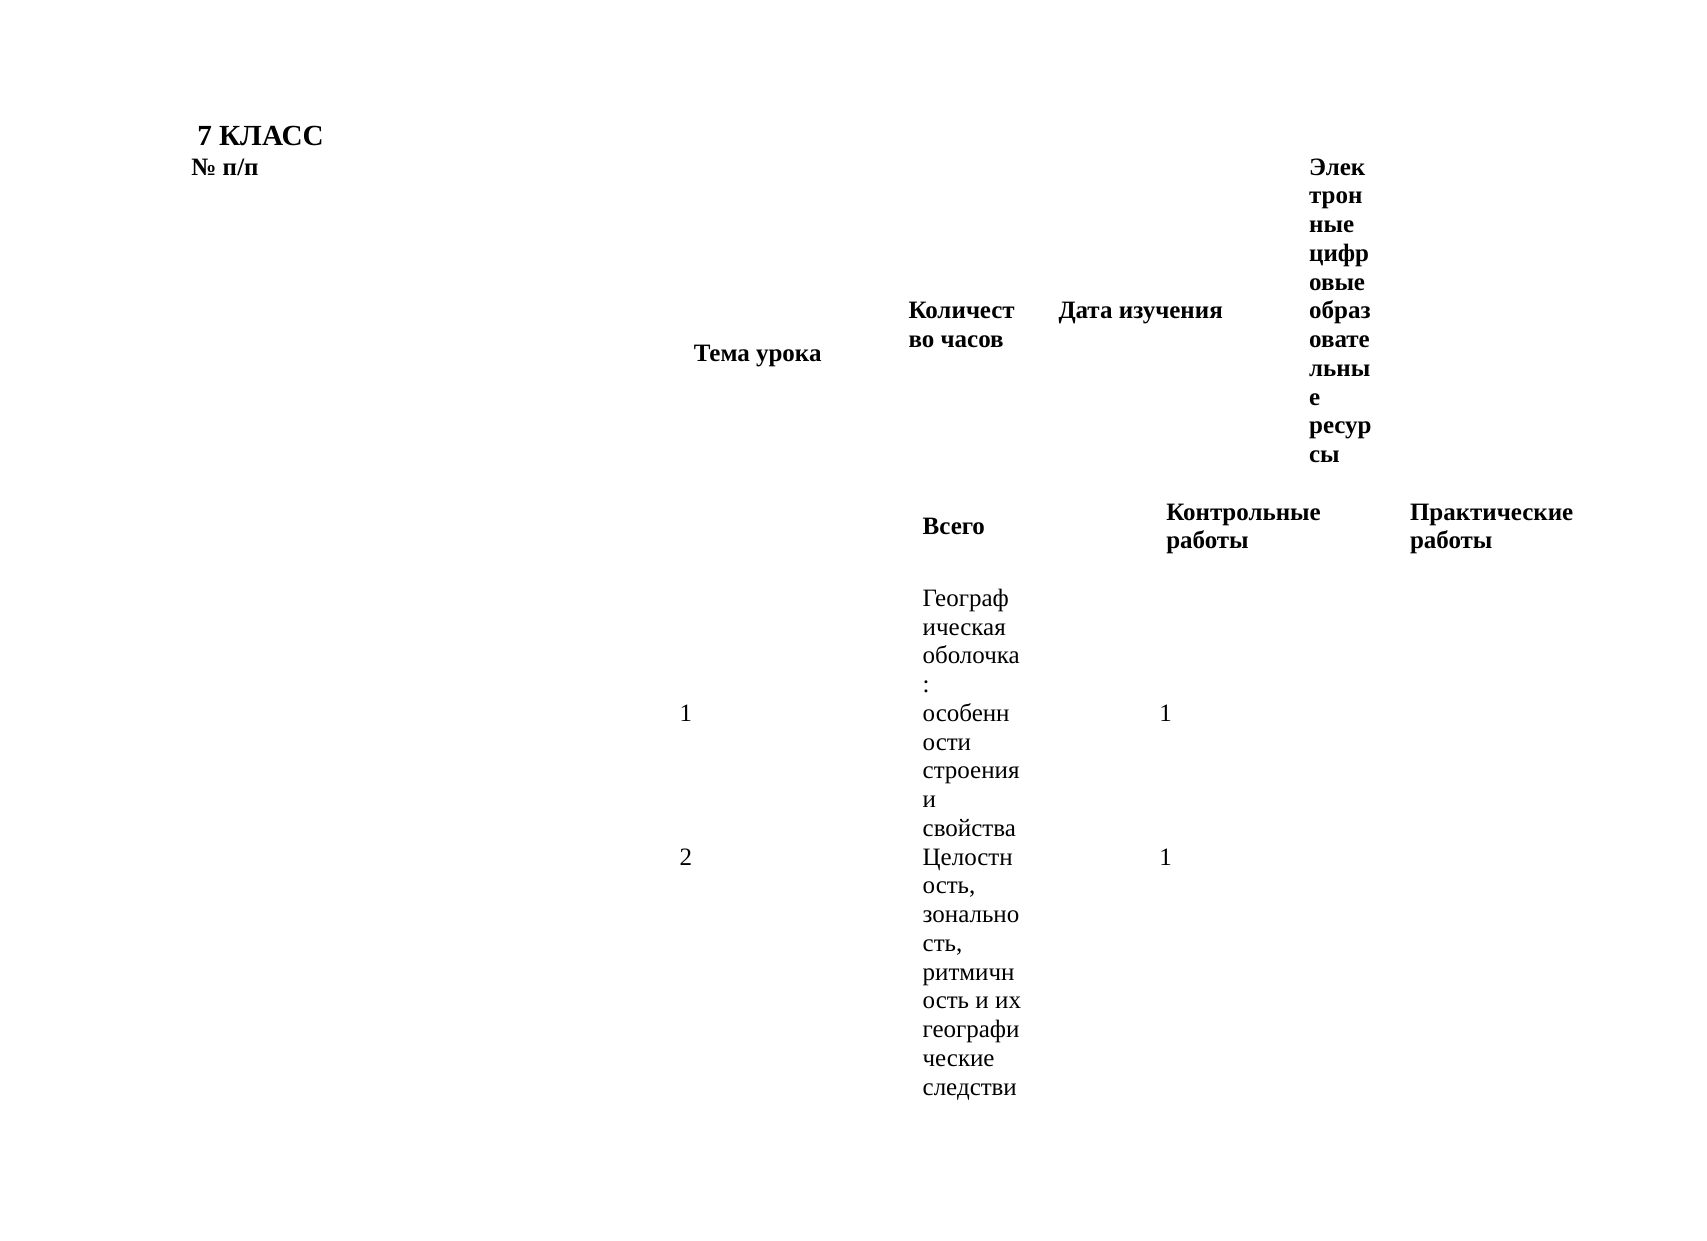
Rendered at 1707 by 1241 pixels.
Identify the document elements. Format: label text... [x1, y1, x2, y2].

table_cell Целостность, зональность, ритмичность и их географические следстви [897, 842, 1033, 1100]
table_header Дата изучения [1033, 152, 1284, 497]
table_header Количество часов [897, 152, 1033, 497]
table_cell [1284, 583, 1628, 842]
table_cell 1 [1033, 583, 1284, 842]
table_cell 1 [1033, 842, 1284, 1100]
table_cell 1 [668, 583, 897, 842]
table_cell Контрольные работы [1141, 497, 1384, 583]
table_cell [1284, 842, 1628, 1100]
table_header Тема урока [668, 152, 897, 583]
table_cell Географическая оболочка: особенности строения и свойства [897, 583, 1033, 842]
table_cell 2 [668, 842, 897, 1100]
table_header № п/п [166, 152, 668, 1100]
text 7 КЛАСС [190, 118, 1618, 152]
table_header Электронные цифровые образовательные ресурсы [1284, 152, 1384, 497]
table_cell Практические работы [1384, 497, 1628, 583]
table_cell Всего [897, 497, 1141, 583]
